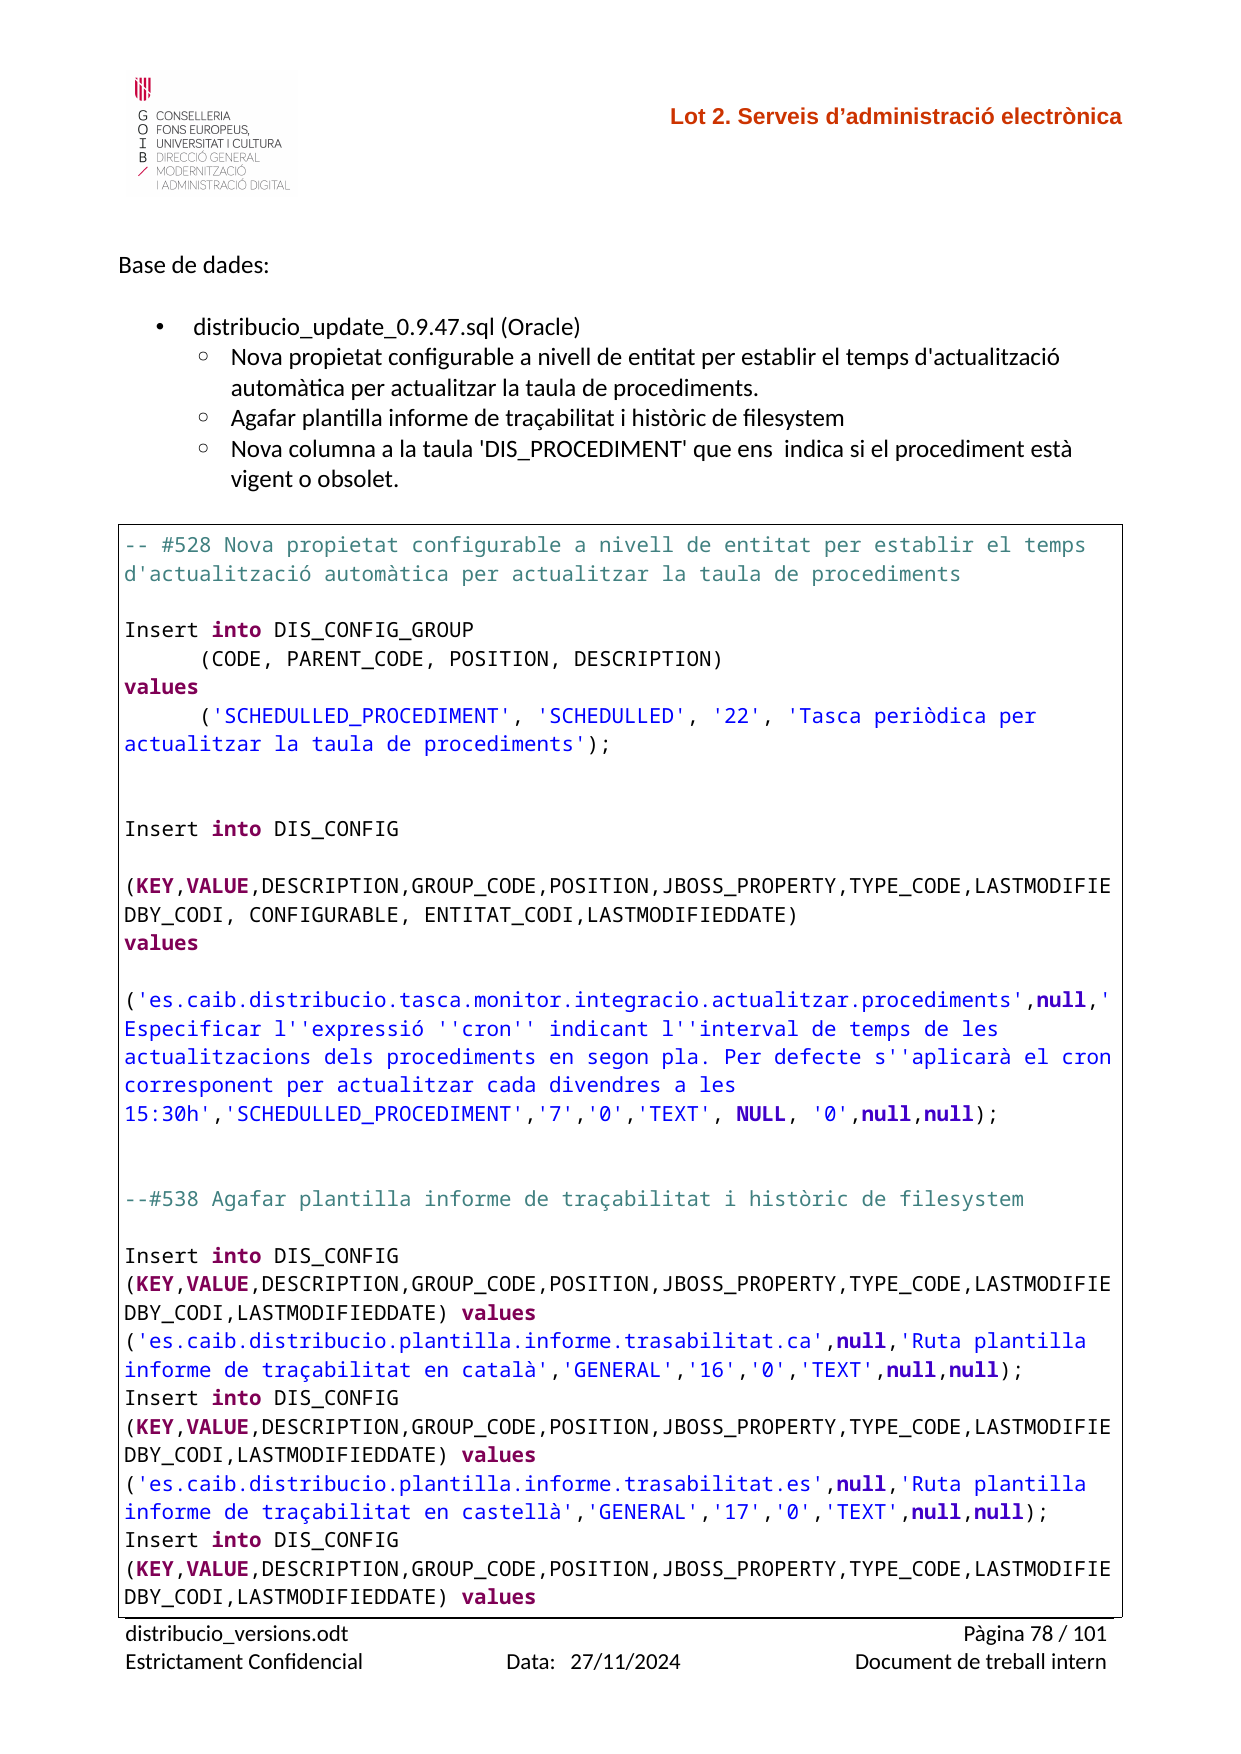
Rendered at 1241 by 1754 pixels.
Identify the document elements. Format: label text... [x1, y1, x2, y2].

text Base de dades: [118, 250, 1122, 280]
list Nova propietat configurable a nivell de entitat per establir el temps d'actualització automàtica per actualitzar la taula de procediments. [193, 341, 1122, 402]
table_header -- #528 Nova propietat configurable a nivell de entitat per establir el temps d'actualització automàtica per actualitzar la taula de procediments Insert into DIS_CONFIG_GROUP (CODE, PARENT_CODE, POSITION, DESCRIPTION) values ('SCHEDULLED_PROCEDIMENT', 'SCHEDULLED', '22', 'Tasca periòdica per actualitzar la taula de procediments'); Insert into DIS_CONFIG (KEY,VALUE,DESCRIPTION,GROUP_CODE,POSITION,JBOSS_PROPERTY,TYPE_CODE,LASTMODIFIEDBY_CODI, CONFIGURABLE, ENTITAT_CODI,LASTMODIFIEDDATE) values ('es.caib.distribucio.tasca.monitor.integracio.actualitzar.procediments',null,'Especificar l''expressió ''cron'' indicant l''interval de temps de les actualitzacions dels procediments en segon pla. Per defecte s''aplicarà el cron corresponent per actualitzar cada divendres a les 15:30h','SCHEDULLED_PROCEDIMENT','7','0','TEXT', NULL, '0',null,null); --#538 Agafar plantilla informe de traçabilitat i històric de filesystem Insert into DIS_CONFIG (KEY,VALUE,DESCRIPTION,GROUP_CODE,POSITION,JBOSS_PROPERTY,TYPE_CODE,LASTMODIFIEDBY_CODI,LASTMODIFIEDDATE) values ('es.caib.distribucio.plantilla.informe.trasabilitat.ca',null,'Ruta plantilla informe de traçabilitat en català','GENERAL','16','0','TEXT',null,null); Insert into DIS_CONFIG (KEY,VALUE,DESCRIPTION,GROUP_CODE,POSITION,JBOSS_PROPERTY,TYPE_CODE,LASTMODIFIEDBY_CODI,LASTMODIFIEDDATE) values ('es.caib.distribucio.plantilla.informe.trasabilitat.es',null,'Ruta plantilla informe de traçabilitat en castellà','GENERAL','17','0','TEXT',null,null); Insert into DIS_CONFIG (KEY,VALUE,DESCRIPTION,GROUP_CODE,POSITION,JBOSS_PROPERTY,TYPE_CODE,LASTMODIFIEDBY_CODI,LASTMODIFIEDDATE) values [119, 525, 1122, 1617]
picture [126, 70, 299, 197]
list Nova columna a la taula 'DIS_PROCEDIMENT' que ens indica si el procediment està vigent o obsolet. [193, 433, 1122, 494]
list distribucio_update_0.9.47.sql (Oracle) [156, 311, 1122, 341]
list Agafar plantilla informe de traçabilitat i històric de filesystem [193, 402, 1122, 433]
